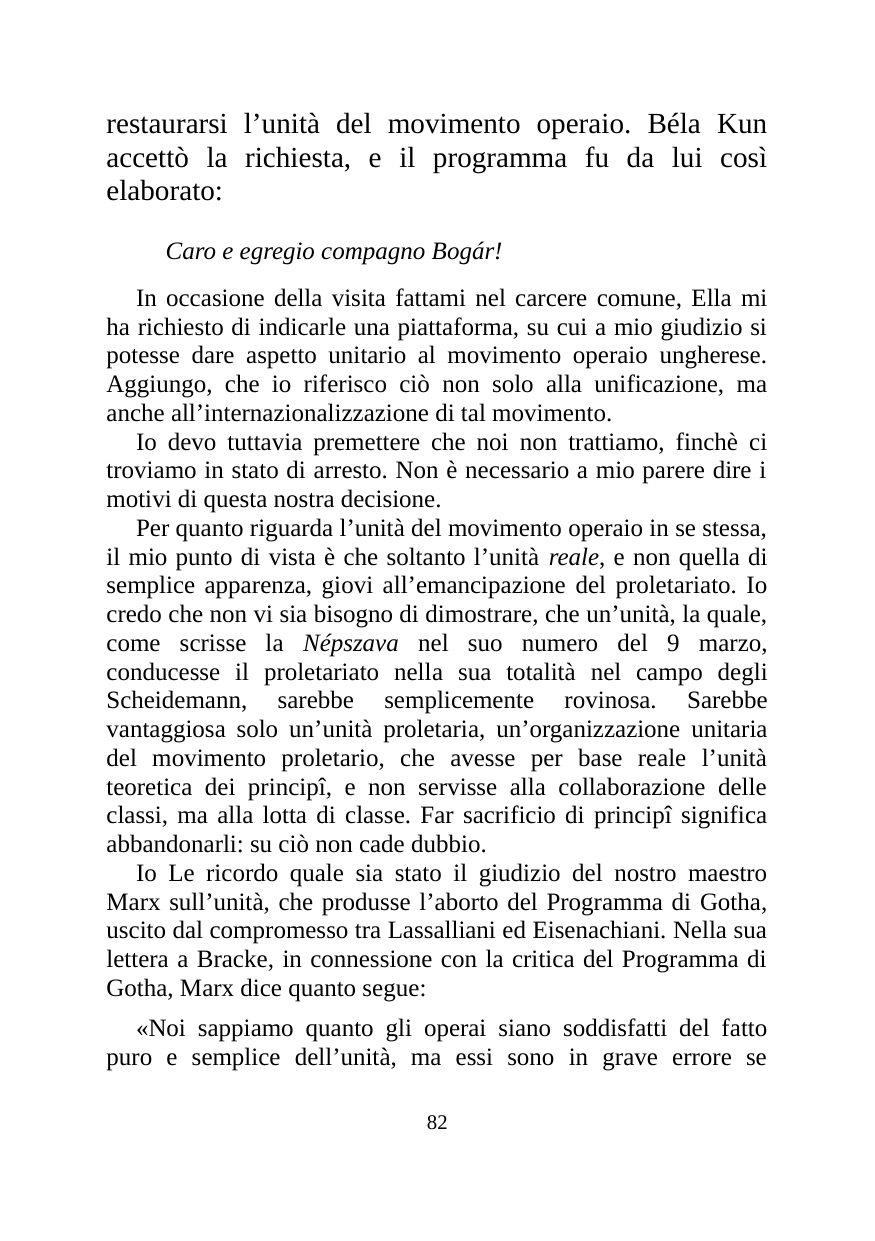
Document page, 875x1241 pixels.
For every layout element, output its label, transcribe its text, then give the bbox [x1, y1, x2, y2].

text Per quanto riguarda l’unità del movimento operaio in se stessa, il mio punto di vista è che soltanto l’unità reale, e non quella di semplice apparenza, giovi all’emancipazione del proletariato. Io credo che non vi sia bisogno di dimostrare, che un’unità, la quale, come scrisse la Népszava nel suo numero del 9 marzo, conducesse il proletariato nella sua totalità nel campo degli Scheidemann, sarebbe semplicemente rovinosa. Sarebbe vantaggiosa solo un’unità proletaria, un’organizzazione unitaria del movimento proletario, che avesse per base reale l’unità teoretica dei principî, e non servisse alla collaborazione delle classi, ma alla lotta di classe. Far sacrificio di principî significa abbandonarli: su ciò non cade dubbio. [106, 513, 768, 858]
text Io Le ricordo quale sia stato il giudizio del nostro maestro Marx sull’unità, che produsse l’aborto del Programma di Gotha, uscito dal compromesso tra Lassalliani ed Eisenachiani. Nella sua lettera a Bracke, in connessione con la critica del Programma di Gotha, Marx dice quanto segue: [106, 858, 768, 1002]
text In occasione della visita fattami nel carcere comune, Ella mi ha richiesto di indicarle una piattaforma, su cui a mio giudizio si potesse dare aspetto unitario al movimento operaio ungherese. Aggiungo, che io riferisco ciò non solo alla unificazione, ma anche all’internazionalizzazione di tal movimento. [106, 283, 768, 427]
text restaurarsi l’unità del movimento operaio. Béla Kun accettò la richiesta, e il programma fu da lui così elaborato: [106, 106, 768, 207]
text Io devo tuttavia premettere che noi non trattiamo, finchè ci troviamo in stato di arresto. Non è necessario a mio parere dire i motivi di questa nostra decisione. [106, 427, 768, 513]
text Caro e egregio compagno Bogár! [106, 236, 768, 265]
text «Noi sappiamo quanto gli operai siano soddisfatti del fatto puro e semplice dell’unità, ma essi sono in grave errore se [106, 1013, 768, 1071]
